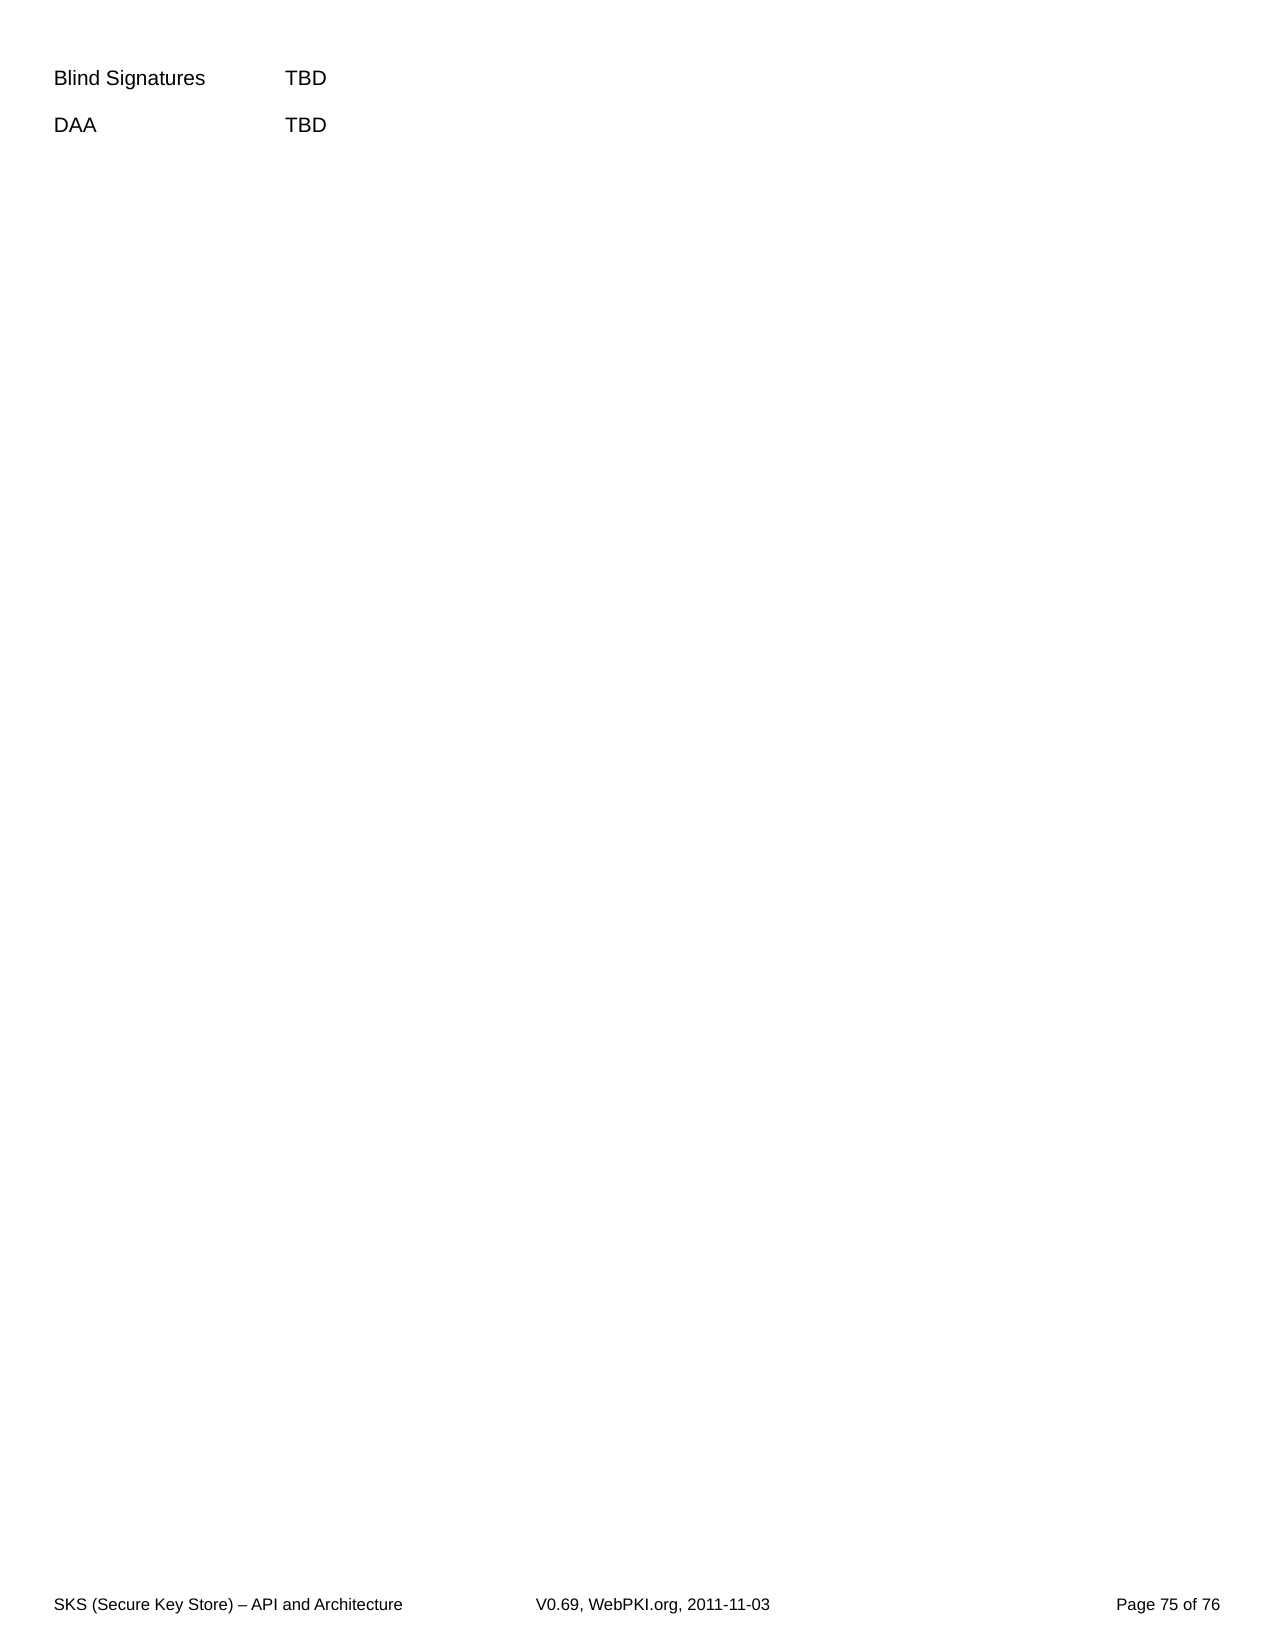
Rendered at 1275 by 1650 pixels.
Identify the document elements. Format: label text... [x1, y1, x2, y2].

table_cell TBD [285, 113, 1221, 161]
table_cell TBD [285, 66, 1221, 113]
table_cell Blind Signatures [54, 66, 285, 113]
table_cell DAA [54, 113, 285, 161]
